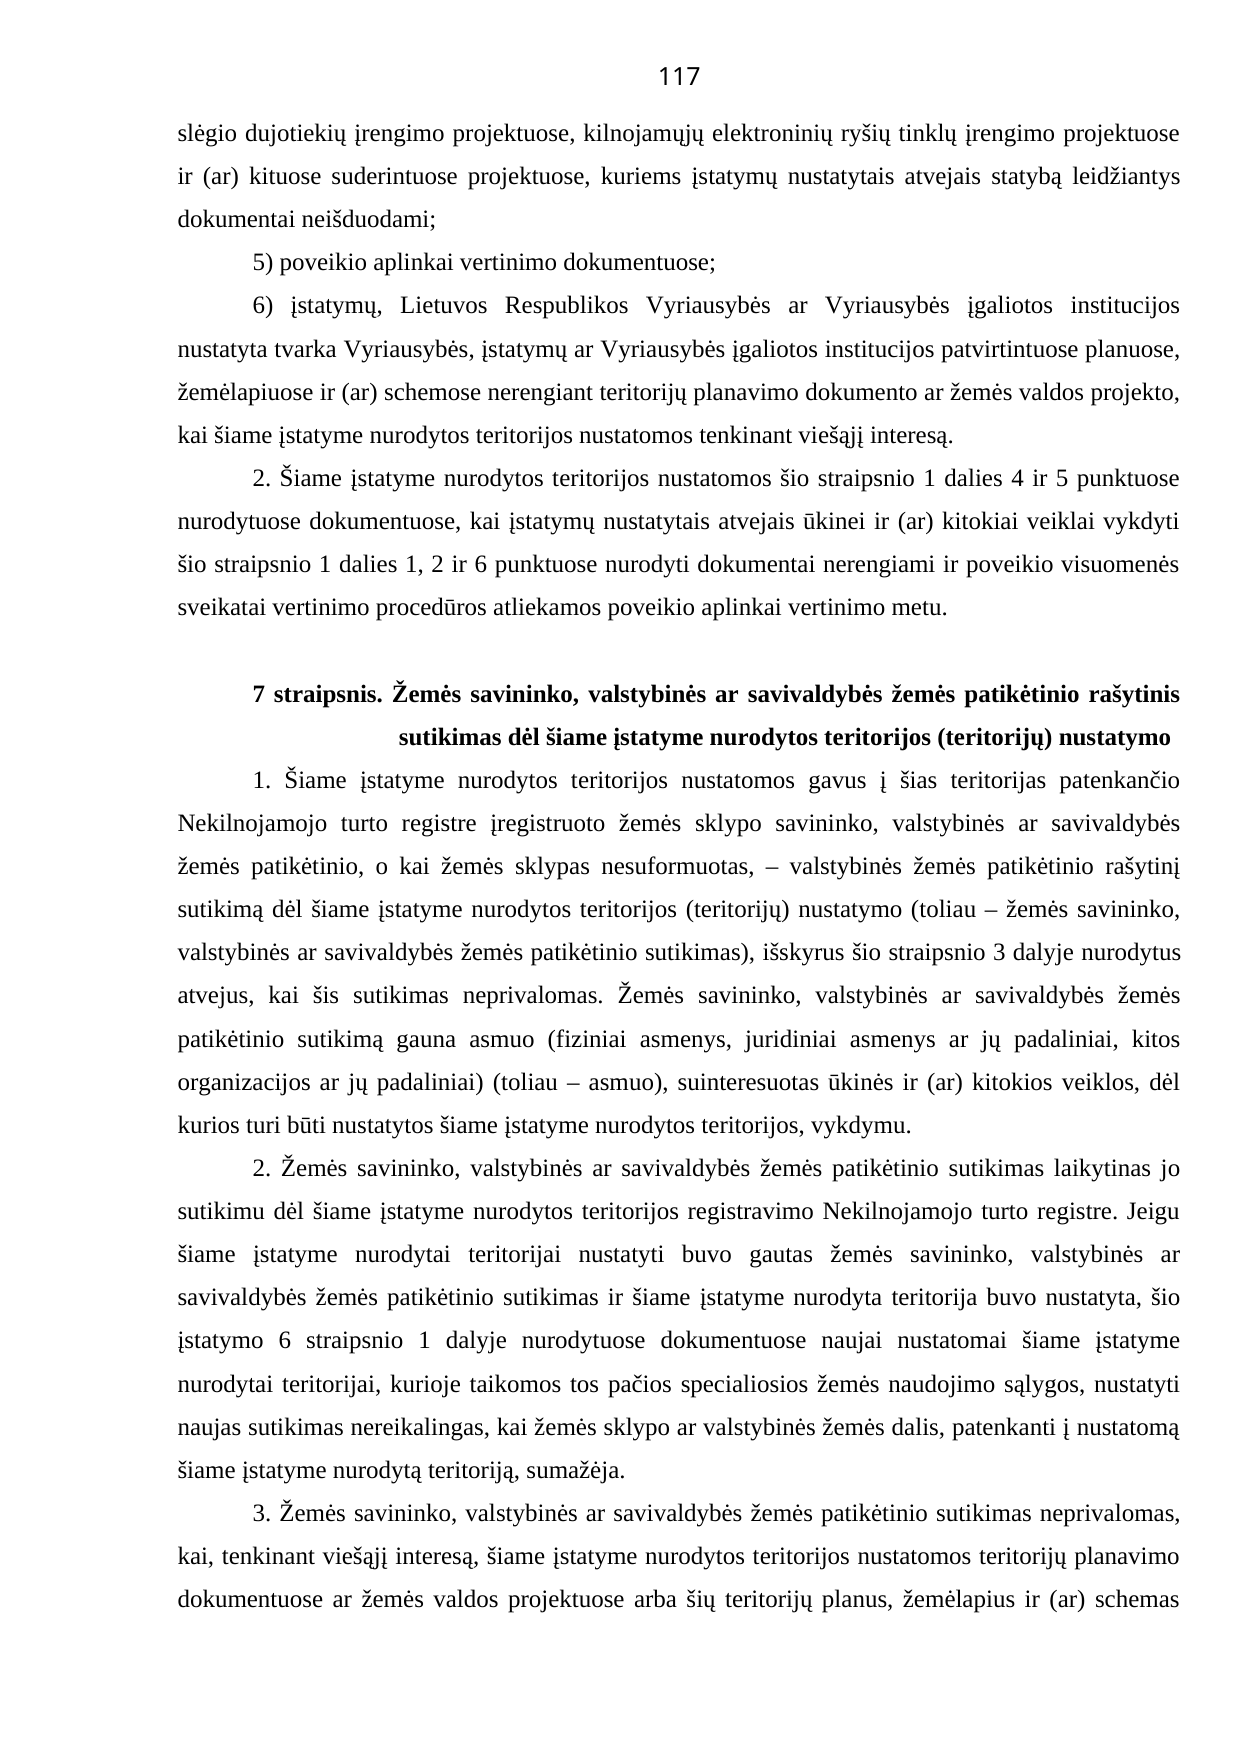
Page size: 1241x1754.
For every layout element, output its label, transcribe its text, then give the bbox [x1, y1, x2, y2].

text 5) poveikio aplinkai vertinimo dokumentuose; [177, 247, 1181, 276]
text 7 straipsnis. Žemės savininko, valstybinės ar savivaldybės žemės patikėtinio rašytinis sutikimas dėl šiame įstatyme nurodytos teritorijos (teritorijų) nustatymo [252, 679, 1181, 751]
text slėgio dujotiekių įrengimo projektuose, kilnojamųjų elektroninių ryšių tinklų įrengimo projektuose ir (ar) kituose suderintuose projektuose, kuriems įstatymų nustatytais atvejais statybą leidžiantys dokumentai neišduodami; [177, 118, 1181, 233]
text 2. Žemės savininko, valstybinės ar savivaldybės žemės patikėtinio sutikimas laikytinas jo sutikimu dėl šiame įstatyme nurodytos teritorijos registravimo Nekilnojamojo turto registre. Jeigu šiame įstatyme nurodytai teritorijai nustatyti buvo gautas žemės savininko, valstybinės ar savivaldybės žemės patikėtinio sutikimas ir šiame įstatyme nurodyta teritorija buvo nustatyta, šio įstatymo 6 straipsnio 1 dalyje nurodytuose dokumentuose naujai nustatomai šiame įstatyme nurodytai teritorijai, kurioje taikomos tos pačios specialiosios žemės naudojimo sąlygos, nustatyti naujas sutikimas nereikalingas, kai žemės sklypo ar valstybinės žemės dalis, patenkanti į nustatomą šiame įstatyme nurodytą teritoriją, sumažėja. [177, 1153, 1181, 1484]
text 1. Šiame įstatyme nurodytos teritorijos nustatomos gavus į šias teritorijas patenkančio Nekilnojamojo turto registre įregistruoto žemės sklypo savininko, valstybinės ar savivaldybės žemės patikėtinio, o kai žemės sklypas nesuformuotas, – valstybinės žemės patikėtinio rašytinį sutikimą dėl šiame įstatyme nurodytos teritorijos (teritorijų) nustatymo (toliau – žemės savininko, valstybinės ar savivaldybės žemės patikėtinio sutikimas), išskyrus šio straipsnio 3 dalyje nurodytus atvejus, kai šis sutikimas neprivalomas. Žemės savininko, valstybinės ar savivaldybės žemės patikėtinio sutikimą gauna asmuo (fiziniai asmenys, juridiniai asmenys ar jų padaliniai, kitos organizacijos ar jų padaliniai) (toliau – asmuo), suinteresuotas ūkinės ir (ar) kitokios veiklos, dėl kurios turi būti nustatytos šiame įstatyme nurodytos teritorijos, vykdymu. [177, 765, 1181, 1139]
text 3. Žemės savininko, valstybinės ar savivaldybės žemės patikėtinio sutikimas neprivalomas, kai, tenkinant viešąjį interesą, šiame įstatyme nurodytos teritorijos nustatomos teritorijų planavimo dokumentuose ar žemės valdos projektuose arba šių teritorijų planus, žemėlapius ir (ar) schemas [177, 1498, 1181, 1613]
text 2. Šiame įstatyme nurodytos teritorijos nustatomos šio straipsnio 1 dalies 4 ir 5 punktuose nurodytuose dokumentuose, kai įstatymų nustatytais atvejais ūkinei ir (ar) kitokiai veiklai vykdyti šio straipsnio 1 dalies 1, 2 ir 6 punktuose nurodyti dokumentai nerengiami ir poveikio visuomenės sveikatai vertinimo procedūros atliekamos poveikio aplinkai vertinimo metu. [177, 463, 1181, 621]
text 6) įstatymų, Lietuvos Respublikos Vyriausybės ar Vyriausybės įgaliotos institucijos nustatyta tvarka Vyriausybės, įstatymų ar Vyriausybės įgaliotos institucijos patvirtintuose planuose, žemėlapiuose ir (ar) schemose nerengiant teritorijų planavimo dokumento ar žemės valdos projekto, kai šiame įstatyme nurodytos teritorijos nustatomos tenkinant viešąjį interesą. [177, 291, 1181, 449]
